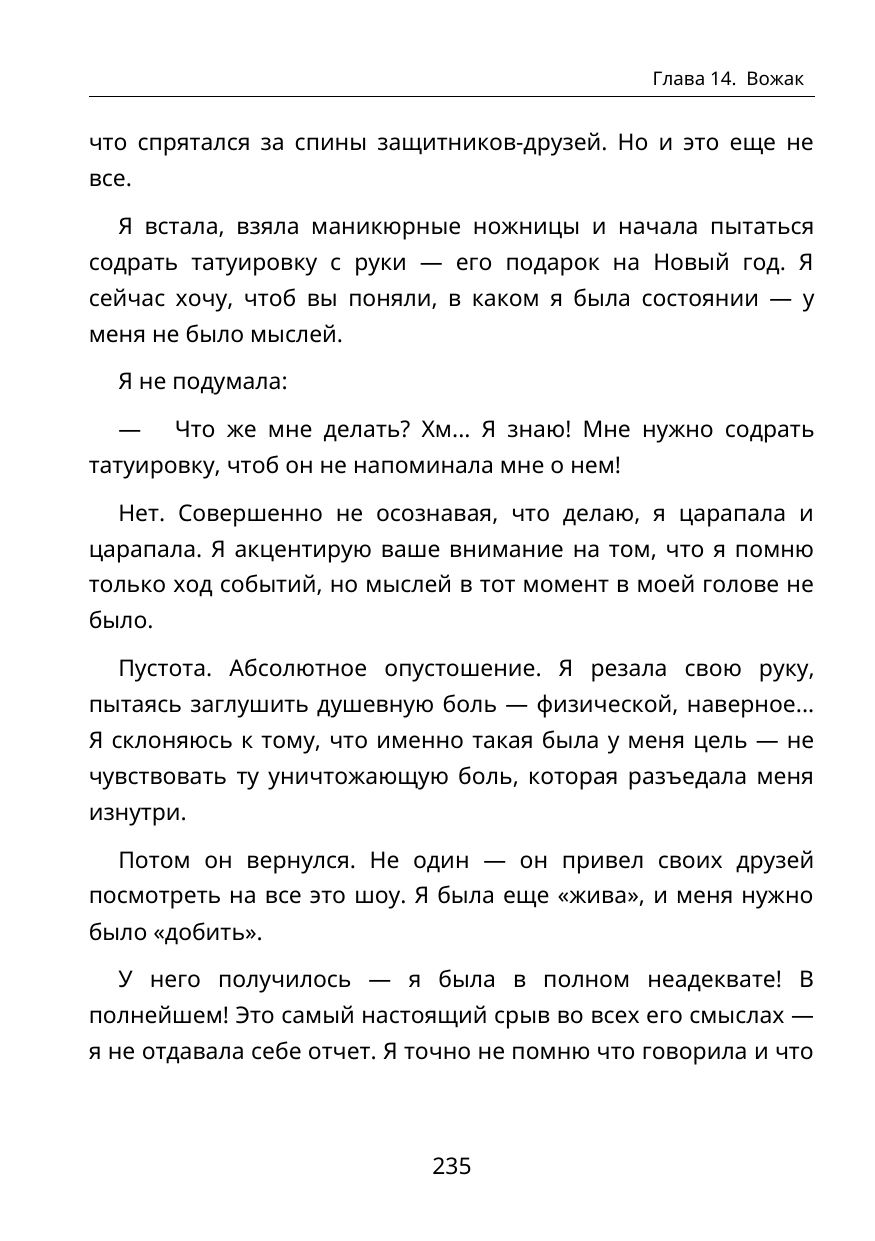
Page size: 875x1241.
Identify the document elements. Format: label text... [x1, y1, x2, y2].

text Я встала, взяла маникюрные ножницы и начала пытаться содрать татуировку с руки — его подарок на Новый год. Я сейчас хочу, чтоб вы поняли, в каком я была состоянии — у меня не было мыслей. [88, 210, 815, 349]
text Пустота. Абсолютное опустошение. Я резала свою руку, пытаясь заглушить душевную боль — физической, наверное... Я склоняюсь к тому, что именно такая была у меня цель — не чувствовать ту уничтожающую боль, которая разъедала меня изнутри. [88, 652, 815, 827]
text Я не подумала: [88, 365, 815, 396]
text что спрятался за спины защитников-друзей. Но и это еще не все. [88, 126, 815, 193]
text У него получилось — я была в полном неадеквате! В полнейшем! Это самый настоящий срыв во всех его смыслах — я не отдавала себе отчет. Я точно не помню что говорила и что [88, 963, 815, 1066]
text Потом он вернулся. Не один — он привел своих друзей посмотреть на все это шоу. Я была еще «жива», и меня нужно было «добить». [88, 843, 815, 947]
list Что же мне делать? Хм... Я знаю! Мне нужно содрать татуировку, чтоб он не напоминала мне о нем! [88, 413, 815, 480]
text Нет. Совершенно не осознавая, что делаю, я царапала и царапала. Я акцентирую ваше внимание на том, что я помню только ход событий, но мыслей в тот момент в моей голове не было. [88, 497, 815, 636]
